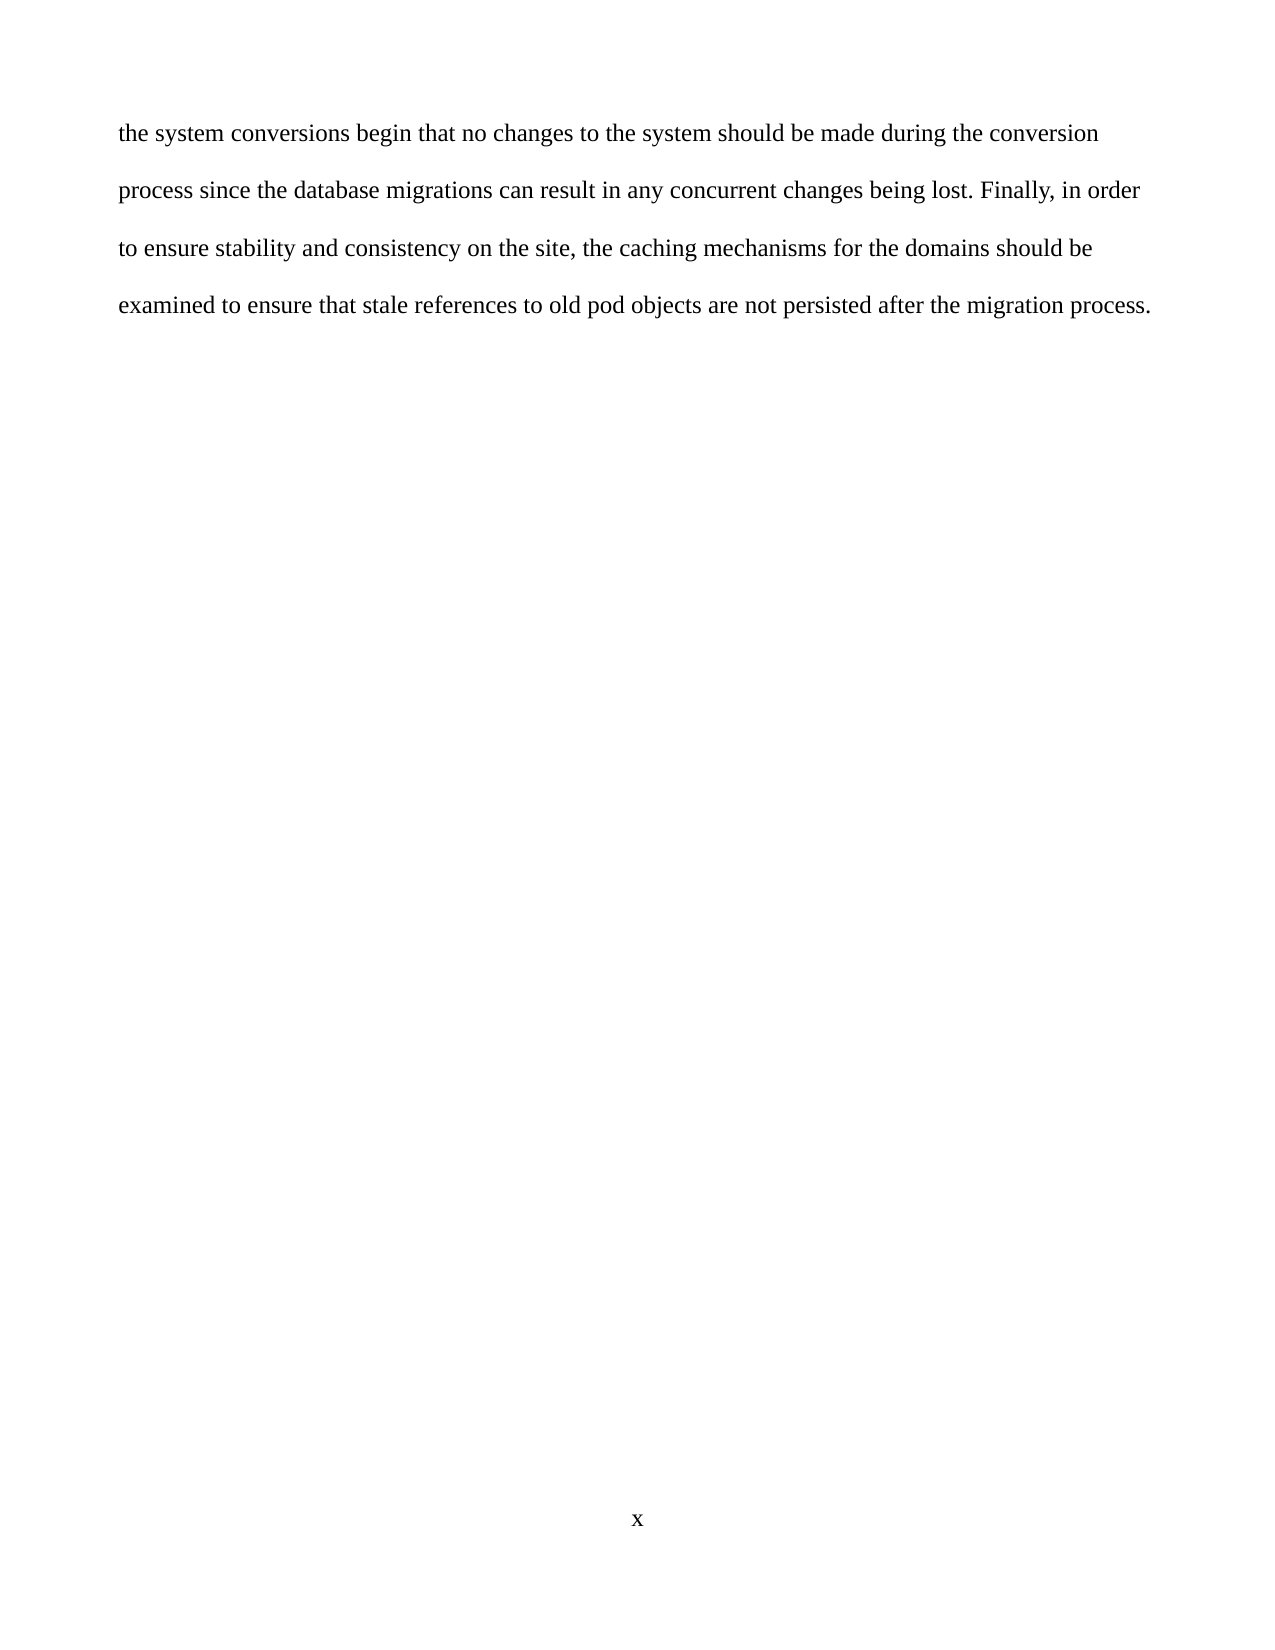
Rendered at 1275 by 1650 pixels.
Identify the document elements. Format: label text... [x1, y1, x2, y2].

text the system conversions begin that no changes to the system should be made during the conversion process since the database migrations can result in any concurrent changes being lost. Finally, in order to ensure stability and consistency on the site, the caching mechanisms for the domains should be examined to ensure that stale references to old pod objects are not persisted after the migration process. [118, 118, 1157, 319]
